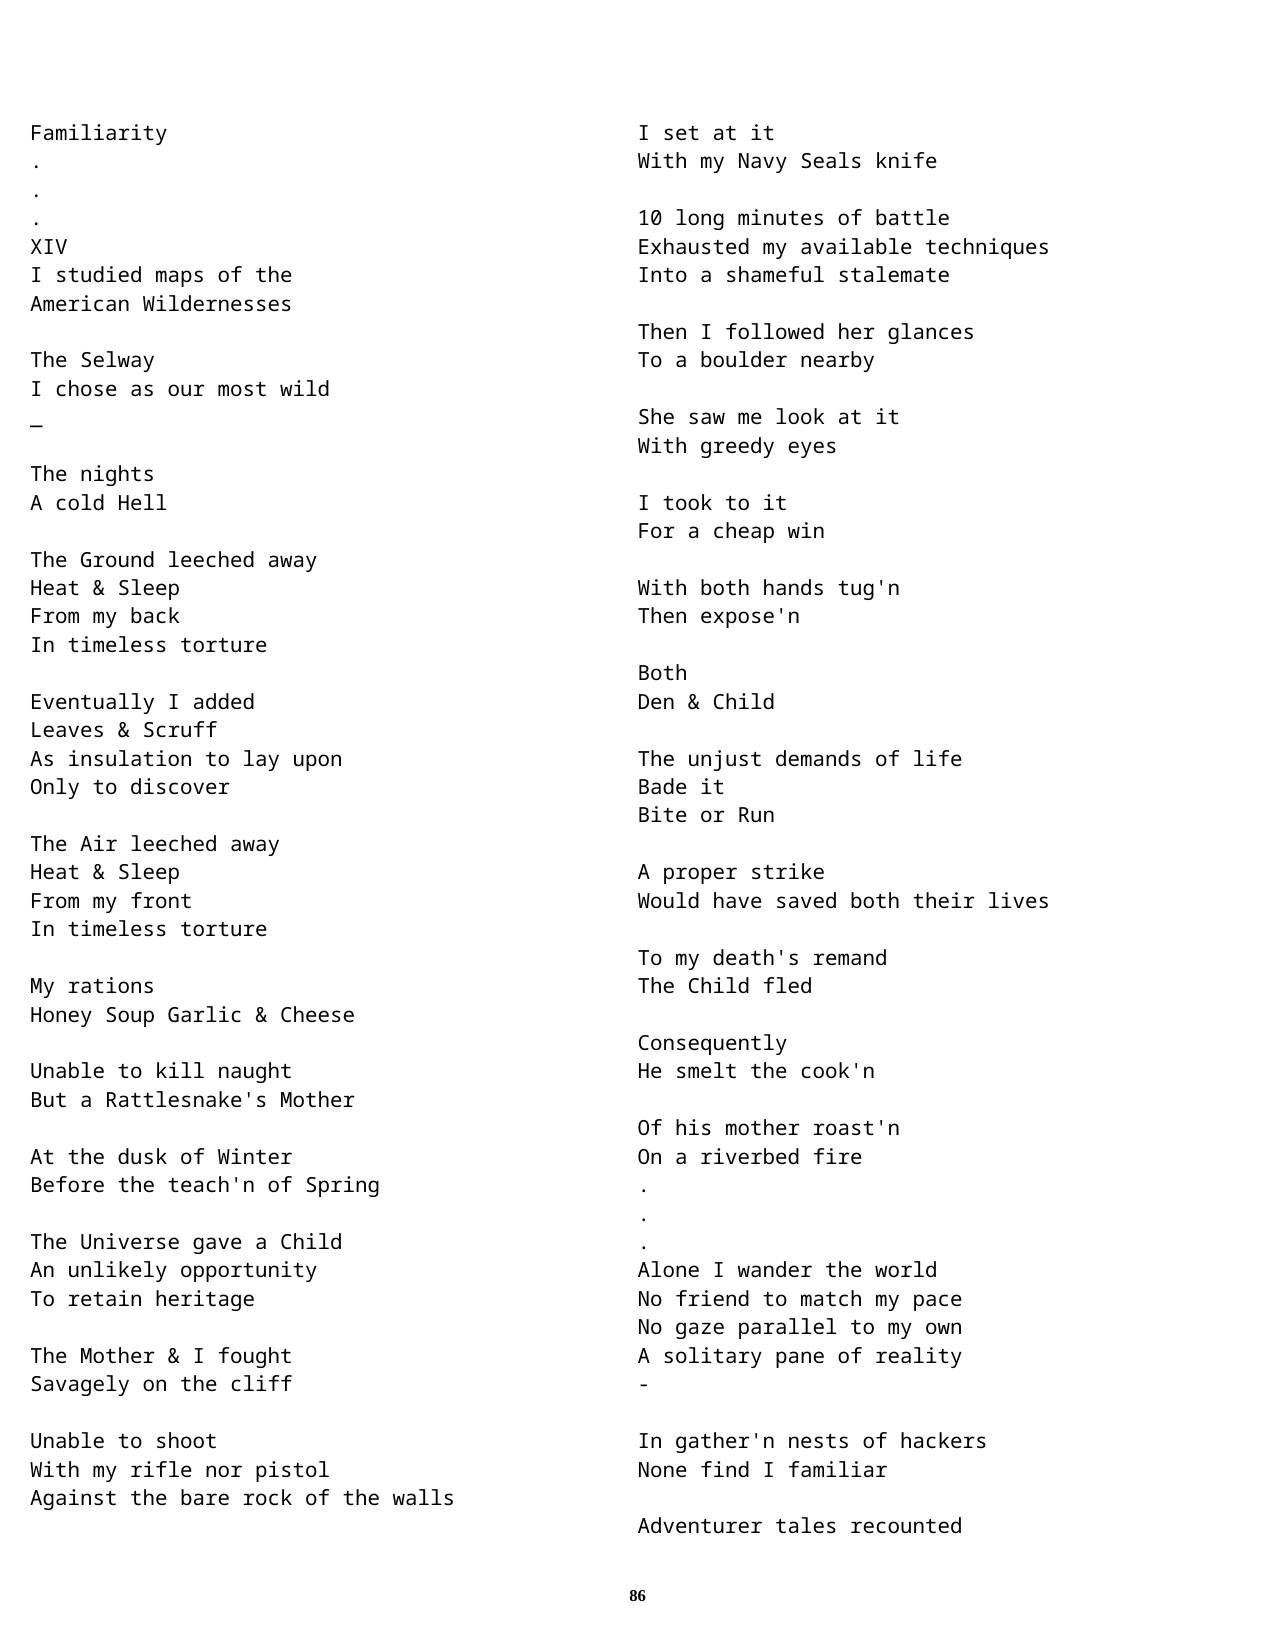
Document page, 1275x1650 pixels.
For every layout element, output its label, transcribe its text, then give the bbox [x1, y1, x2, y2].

text Both [637, 658, 1245, 687]
text Den & Child [637, 687, 1245, 715]
text With greedy eyes [637, 431, 1245, 459]
text To a boulder nearby [637, 346, 1245, 374]
text . [637, 1227, 1245, 1256]
text . [637, 1170, 1245, 1199]
text He smelt the cook'n [637, 1057, 1245, 1085]
text Honey Soup Garlic & Cheese [30, 1000, 637, 1028]
text On a riverbed fire [637, 1142, 1245, 1170]
text In gather'n nests of hackers [637, 1426, 1245, 1455]
text With both hands tug'n [637, 573, 1245, 602]
text But a Rattlesnake's Mother [30, 1085, 637, 1113]
text Savagely on the cliff [30, 1369, 637, 1398]
text Before the teach'n of Spring [30, 1170, 637, 1199]
text I chose as our most wild [30, 374, 637, 402]
text From my back [30, 602, 637, 630]
text Then I followed her glances [637, 317, 1245, 346]
text Familiarity [30, 118, 637, 147]
text The nights [30, 459, 637, 488]
text The Air leeched away [30, 829, 637, 857]
text 10 long minutes of battle [637, 203, 1245, 232]
text No gaze parallel to my own [637, 1312, 1245, 1341]
text Bade it [637, 772, 1245, 801]
text The unjust demands of life [637, 744, 1245, 772]
text Heat & Sleep [30, 857, 637, 886]
text An unlikely opportunity [30, 1256, 637, 1284]
text At the dusk of Winter [30, 1142, 637, 1170]
text Into a shameful stalemate [637, 260, 1245, 289]
text I took to it [637, 488, 1245, 516]
text I studied maps of the [30, 260, 637, 289]
text - [637, 1369, 1245, 1398]
text Exhausted my available techniques [637, 232, 1245, 260]
text To retain heritage [30, 1284, 637, 1312]
text From my front [30, 886, 637, 914]
text The Mother & I fought [30, 1341, 637, 1369]
text . [30, 203, 637, 232]
text Eventually I added [30, 687, 637, 715]
text Against the bare rock of the walls [30, 1483, 637, 1512]
text None find I familiar [637, 1455, 1245, 1483]
text Unable to shoot [30, 1426, 637, 1455]
text . [30, 175, 637, 203]
text Heat & Sleep [30, 573, 637, 602]
text I set at it [637, 118, 1245, 147]
text Then expose'n [637, 602, 1245, 630]
text With my rifle nor pistol [30, 1455, 637, 1483]
text Bite or Run [637, 801, 1245, 829]
text Consequently [637, 1028, 1245, 1057]
text American Wildernesses [30, 289, 637, 317]
text As insulation to lay upon [30, 744, 637, 772]
text For a cheap win [637, 516, 1245, 545]
text She saw me look at it [637, 402, 1245, 431]
text A proper strike [637, 857, 1245, 886]
text The Universe gave a Child [30, 1227, 637, 1256]
text With my Navy Seals knife [637, 147, 1245, 175]
text Leaves & Scruff [30, 715, 637, 744]
text . [637, 1199, 1245, 1227]
text . [30, 147, 637, 175]
text To my death's remand [637, 943, 1245, 971]
text Adventurer tales recounted [637, 1512, 1245, 1540]
text In timeless torture [30, 630, 637, 658]
text The Selway [30, 346, 637, 374]
text No friend to match my pace [637, 1284, 1245, 1312]
text Only to discover [30, 772, 637, 801]
text The Child fled [637, 971, 1245, 1000]
text Would have saved both their lives [637, 886, 1245, 914]
text In timeless torture [30, 914, 637, 943]
text _ [30, 402, 637, 431]
text The Ground leeched away [30, 545, 637, 573]
text Alone I wander the world [637, 1256, 1245, 1284]
text Unable to kill naught [30, 1057, 637, 1085]
text Of his mother roast'n [637, 1113, 1245, 1142]
text A solitary pane of reality [637, 1341, 1245, 1369]
text My rations [30, 971, 637, 1000]
text XIV [30, 232, 637, 260]
text A cold Hell [30, 488, 637, 516]
